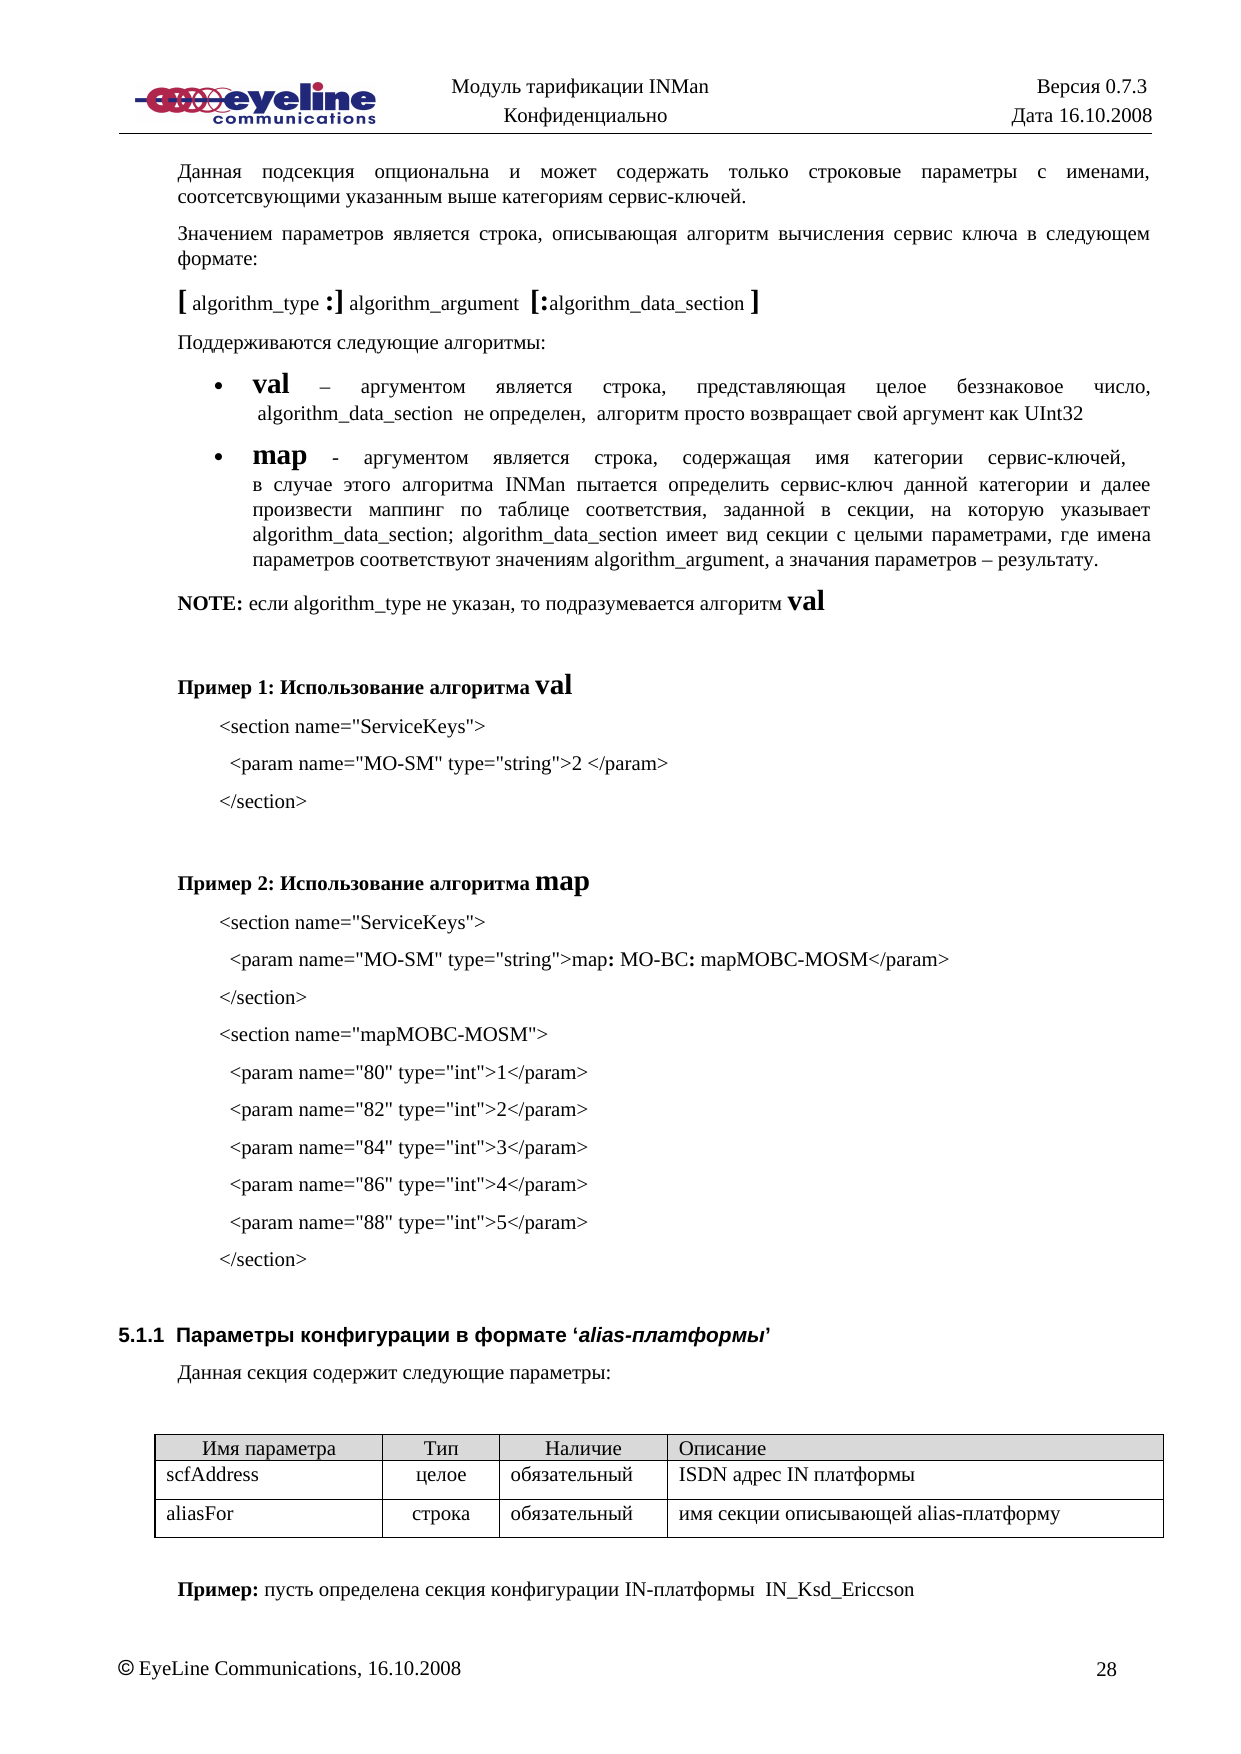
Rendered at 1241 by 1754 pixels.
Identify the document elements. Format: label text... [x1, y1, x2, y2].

table_cell scfAddress [156, 1461, 382, 1498]
text Пример: пусть определена секция конфигурации IN-платформы IN_Ksd_Ericcson [177, 1576, 1151, 1601]
table_cell обязательный [500, 1461, 667, 1498]
text Поддерживаются следующие алгоритмы: [177, 329, 1151, 354]
text <param name="86" type="int">4</param> [177, 1171, 1151, 1196]
text <param name="88" type="int">5</param> [177, 1209, 1151, 1234]
table_cell обязательный [500, 1500, 667, 1537]
text </section> [177, 788, 1151, 813]
text Данная подсекция опциональна и может содержать только строковые параметры с именами, соотсетсвующими указанным выше категориям сервис-ключей. [177, 158, 1151, 208]
table_header Наличие [500, 1435, 667, 1460]
table_header Имя параметра [156, 1435, 382, 1460]
subtitle Параметры конфигурации в формате ‘alias-платформы’ [118, 1321, 1151, 1346]
text Данная секция содержит следующие параметры: [177, 1359, 1151, 1384]
text <section name="mapMOBC-MOSM"> [177, 1021, 1151, 1046]
text <param name="84" type="int">3</param> [177, 1134, 1151, 1159]
text <param name="MO-SM" type="string">map: MO-BC: mapMOBC-MOSM</param> [177, 946, 1151, 971]
text Пример 2: Использование алгоритма map [177, 863, 1151, 896]
table_cell целое [383, 1461, 499, 1498]
list map - aргументом является строка, содержащая имя категории сервис-ключей, в случае этого алгоритма INMan пытается определить сервис-ключ данной категории и далее произвести маппинг по таблице соответствия, заданной в секции, на которую указывает algorithm_data_section; algorithm_data_section имеет вид секции с целыми параметрами, где имена параметров соответствуют значениям algorithm_argument, а значания параметров – результату. [215, 437, 1151, 571]
text Пример 1: Использование алгоритма val [177, 667, 1151, 700]
text <param name="MO-SM" type="string">2 </param> [177, 750, 1151, 775]
text </section> [177, 984, 1151, 1009]
text </section> [177, 1246, 1151, 1271]
table_cell имя секции описывающей alias-платформу [668, 1500, 1163, 1537]
picture [135, 82, 376, 124]
text Значением параметров является строка, описывающая алгоритм вычисления сервис ключа в следующем формате: [177, 220, 1151, 270]
table_cell ISDN адрес IN платформы [668, 1461, 1163, 1498]
table_header Описание [668, 1435, 1163, 1460]
table_cell строка [383, 1500, 499, 1537]
text <param name="82" type="int">2</param> [177, 1096, 1151, 1121]
list val – aргументом является строка, представляющая целое беззнаковое число, algorithm_data_section не определен, алгоритм просто возвращает свой аргумент как UInt32 [215, 366, 1151, 425]
text [ algorithm_type :] algorithm_argument [:algorithm_data_section ] [177, 283, 1151, 316]
text NOTE: если algorithm_type не указан, то подразумевается алгоритм val [177, 583, 1151, 617]
text <param name="80" type="int">1</param> [177, 1059, 1151, 1084]
text <section name="ServiceKeys"> [177, 713, 1151, 738]
table_header Тип [383, 1435, 499, 1460]
table_cell aliasFor [156, 1500, 382, 1537]
text <section name="ServiceKeys"> [177, 909, 1151, 934]
